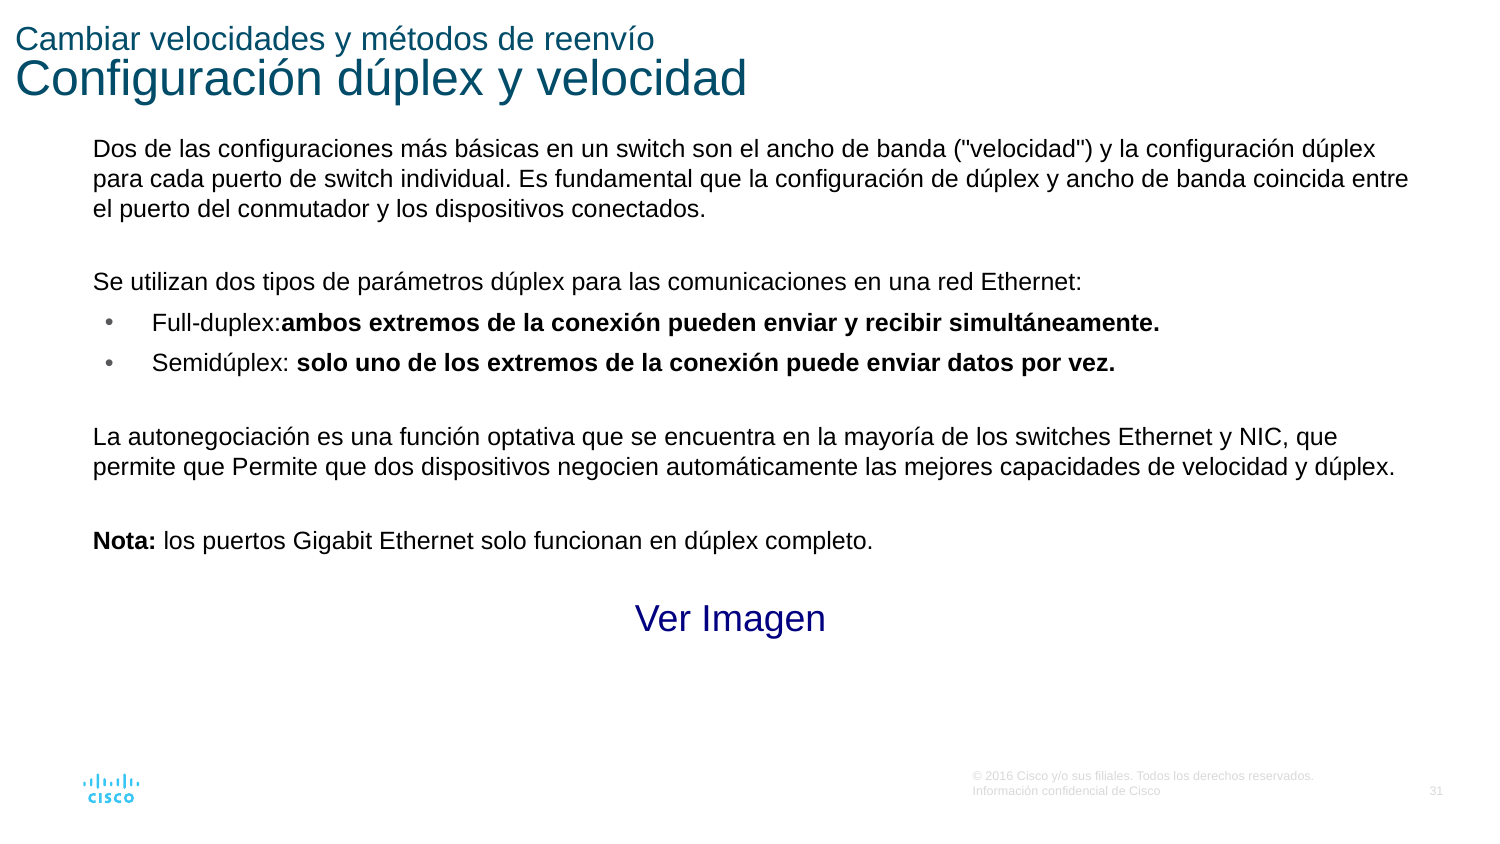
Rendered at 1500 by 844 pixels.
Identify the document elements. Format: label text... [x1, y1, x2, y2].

title Cambiar velocidades y métodos de reenvío Configuración dúplex y velocidad [0, 5, 1369, 126]
text_box Ver Imagen [620, 590, 1004, 666]
list Dos de las configuraciones más básicas en un switch son el ancho de banda ("velocidad") y la configuración dúplex para cada puerto de switch individual. Es fundamental que la configuración de dúplex y ancho de banda coincida entre el puerto del conmutador y los dispositivos conectados. Se utilizan dos tipos de parámetros dúplex para las comunicaciones en una red Ethernet: Full-duplex:ambos extremos de la conexión pueden enviar y recibir simultáneamente. Semidúplex: solo uno de los extremos de la conexión puede enviar datos por vez. La autonegociación es una función optativa que se encuentra en la mayoría de los switches Ethernet y NIC, que permite que Permite que dos dispositivos negocien automáticamente las mejores capacidades de velocidad y dúplex. Nota: los puertos Gigabit Ethernet solo funcionan en dúplex completo. [77, 125, 1437, 562]
